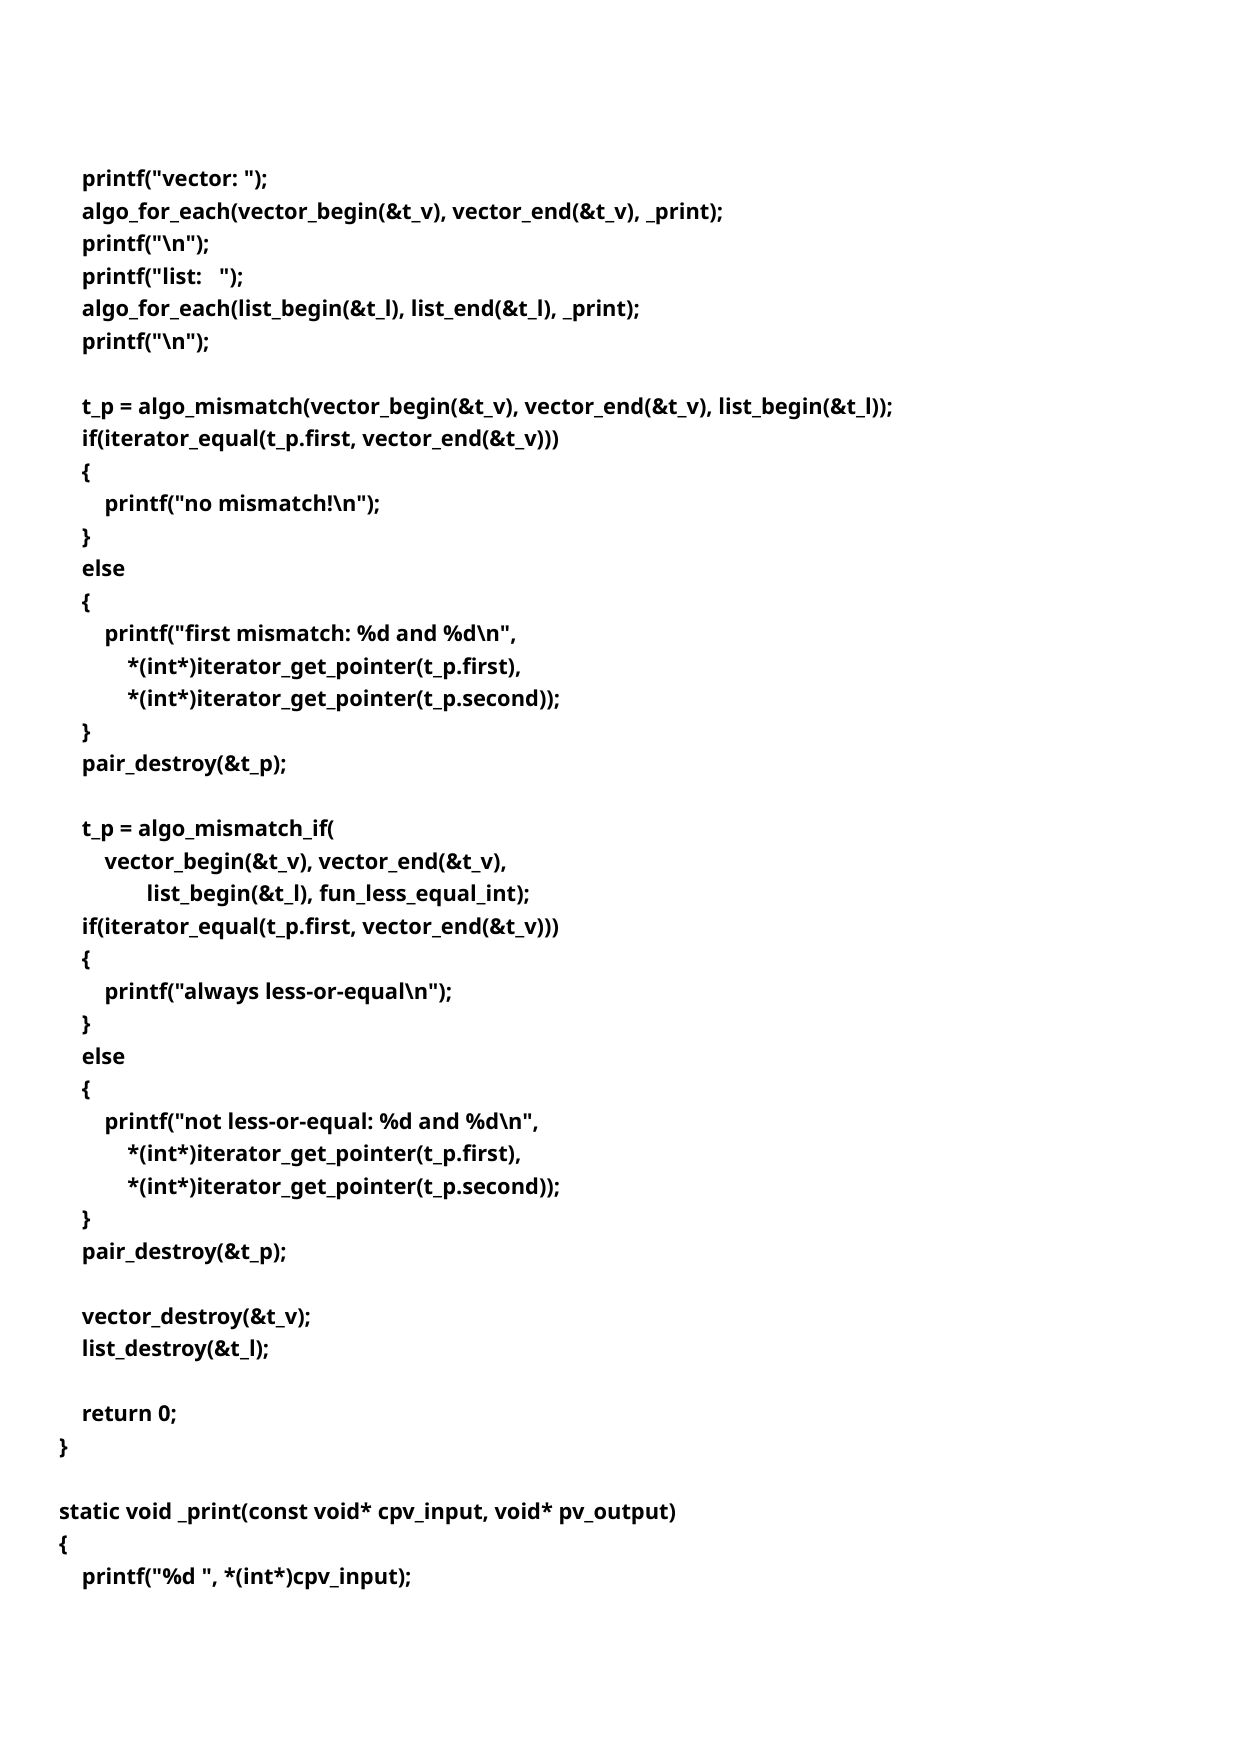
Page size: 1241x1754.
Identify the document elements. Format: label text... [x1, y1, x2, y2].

text printf("not less-or-equal: %d and %d\n", [59, 1104, 1181, 1137]
text t_p = algo_mismatch_if( [59, 812, 1181, 844]
text *(int*)iterator_get_pointer(t_p.second)); [59, 1169, 1181, 1202]
text pair_destroy(&t_p); [59, 1234, 1181, 1267]
text return 0; [59, 1397, 1181, 1429]
text else [59, 1039, 1181, 1072]
text *(int*)iterator_get_pointer(t_p.first), [59, 1137, 1181, 1169]
text } [59, 1202, 1181, 1234]
text vector_begin(&t_v), vector_end(&t_v), [59, 844, 1181, 877]
text vector_destroy(&t_v); [59, 1299, 1181, 1332]
text { [59, 1527, 1181, 1559]
text *(int*)iterator_get_pointer(t_p.second)); [59, 682, 1181, 714]
text { [59, 454, 1181, 487]
text printf("always less-or-equal\n"); [59, 974, 1181, 1007]
text } [59, 1007, 1181, 1039]
text printf("no mismatch!\n"); [59, 487, 1181, 519]
text list_destroy(&t_l); [59, 1332, 1181, 1364]
text *(int*)iterator_get_pointer(t_p.first), [59, 649, 1181, 682]
text } [59, 1429, 1181, 1462]
text list_begin(&t_l), fun_less_equal_int); [103, 877, 1181, 909]
text printf("vector: "); [59, 162, 1181, 194]
text printf("list: "); [59, 259, 1181, 292]
text { [59, 942, 1181, 974]
text else [59, 552, 1181, 584]
text } [59, 714, 1181, 747]
text pair_destroy(&t_p); [59, 747, 1181, 779]
text printf("\n"); [59, 227, 1181, 259]
text printf("\n"); [59, 324, 1181, 357]
text algo_for_each(vector_begin(&t_v), vector_end(&t_v), _print); [59, 194, 1181, 227]
text } [59, 519, 1181, 552]
text t_p = algo_mismatch(vector_begin(&t_v), vector_end(&t_v), list_begin(&t_l)); [59, 389, 1181, 422]
text printf("first mismatch: %d and %d\n", [59, 617, 1181, 649]
text if(iterator_equal(t_p.first, vector_end(&t_v))) [59, 909, 1181, 942]
text { [59, 1072, 1181, 1104]
text printf("%d ", *(int*)cpv_input); [59, 1559, 1181, 1592]
text if(iterator_equal(t_p.first, vector_end(&t_v))) [59, 422, 1181, 454]
text algo_for_each(list_begin(&t_l), list_end(&t_l), _print); [59, 292, 1181, 324]
text static void _print(const void* cpv_input, void* pv_output) [59, 1494, 1181, 1527]
text { [59, 584, 1181, 617]
